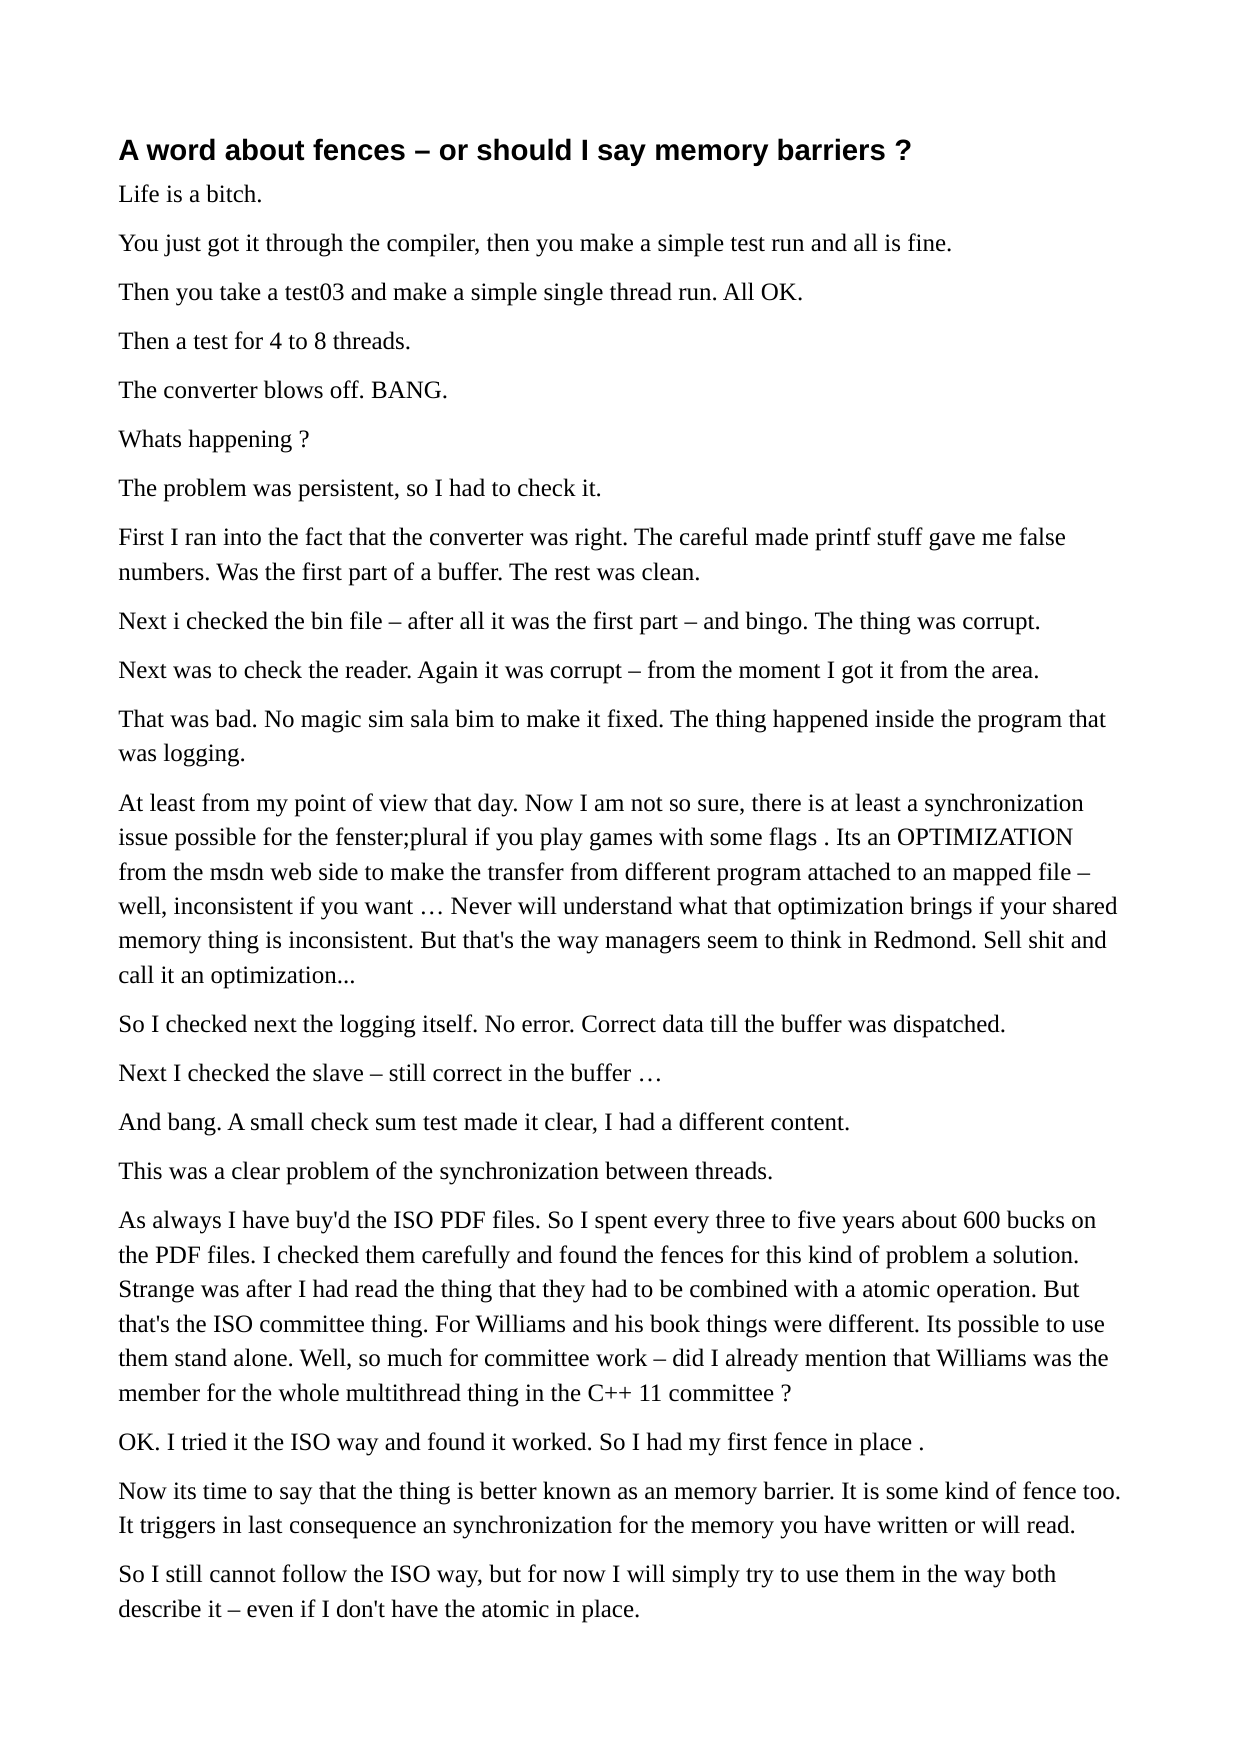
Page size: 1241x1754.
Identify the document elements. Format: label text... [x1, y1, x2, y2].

text So I still cannot follow the ISO way, but for now I will simply try to use them in the way both describe it – even if I don't have the atomic in place. [118, 1559, 1122, 1623]
text You just got it through the compiler, then you make a simple test run and all is fine. [118, 228, 1122, 257]
text This was a clear problem of the synchronization between threads. [118, 1156, 1122, 1185]
text Whats happening ? [118, 424, 1122, 453]
text As always I have buy'd the ISO PDF files. So I spent every three to five years about 600 bucks on the PDF files. I checked them carefully and found the fences for this kind of problem a solution. Strange was after I had read the thing that they had to be combined with a atomic operation. But that's the ISO committee thing. For Williams and his book things were different. Its possible to use them stand alone. Well, so much for committee work – did I already mention that Williams was the member for the whole multithread thing in the C++ 11 committee ? [118, 1205, 1122, 1406]
text The converter blows off. BANG. [118, 375, 1122, 404]
text Next i checked the bin file – after all it was the first part – and bingo. The thing was corrupt. [118, 606, 1122, 635]
text Then you take a test03 and make a simple single thread run. All OK. [118, 277, 1122, 306]
text Life is a bitch. [118, 179, 1122, 208]
text First I ran into the fact that the converter was right. The careful made printf stuff gave me false numbers. Was the first part of a buffer. The rest was clean. [118, 522, 1122, 586]
text Then a test for 4 to 8 threads. [118, 326, 1122, 355]
text So I checked next the logging itself. No error. Correct data till the buffer was dispatched. [118, 1009, 1122, 1038]
text And bang. A small check sum test made it clear, I had a different content. [118, 1107, 1122, 1136]
text Next was to check the reader. Again it was corrupt – from the moment I got it from the area. [118, 655, 1122, 684]
text The problem was persistent, so I had to check it. [118, 473, 1122, 502]
text That was bad. No magic sim sala bim to make it fixed. The thing happened inside the program that was logging. [118, 704, 1122, 767]
text Now its time to say that the thing is better known as an memory barrier. It is some kind of fence too. It triggers in last consequence an synchronization for the memory you have written or will read. [118, 1476, 1122, 1539]
subtitle A word about fences – or should I say memory barriers ? [118, 133, 1122, 166]
text Next I checked the slave – still correct in the buffer … [118, 1058, 1122, 1087]
text OK. I tried it the ISO way and found it worked. So I had my first fence in place . [118, 1427, 1122, 1456]
text At least from my point of view that day. Now I am not so sure, there is at least a synchronization issue possible for the fenster;plural if you play games with some flags . Its an OPTIMIZATION from the msdn web side to make the transfer from different program attached to an mapped file – well, inconsistent if you want … Never will understand what that optimization brings if your shared memory thing is inconsistent. But that's the way managers seem to think in Redmond. Sell shit and call it an optimization... [118, 788, 1122, 989]
